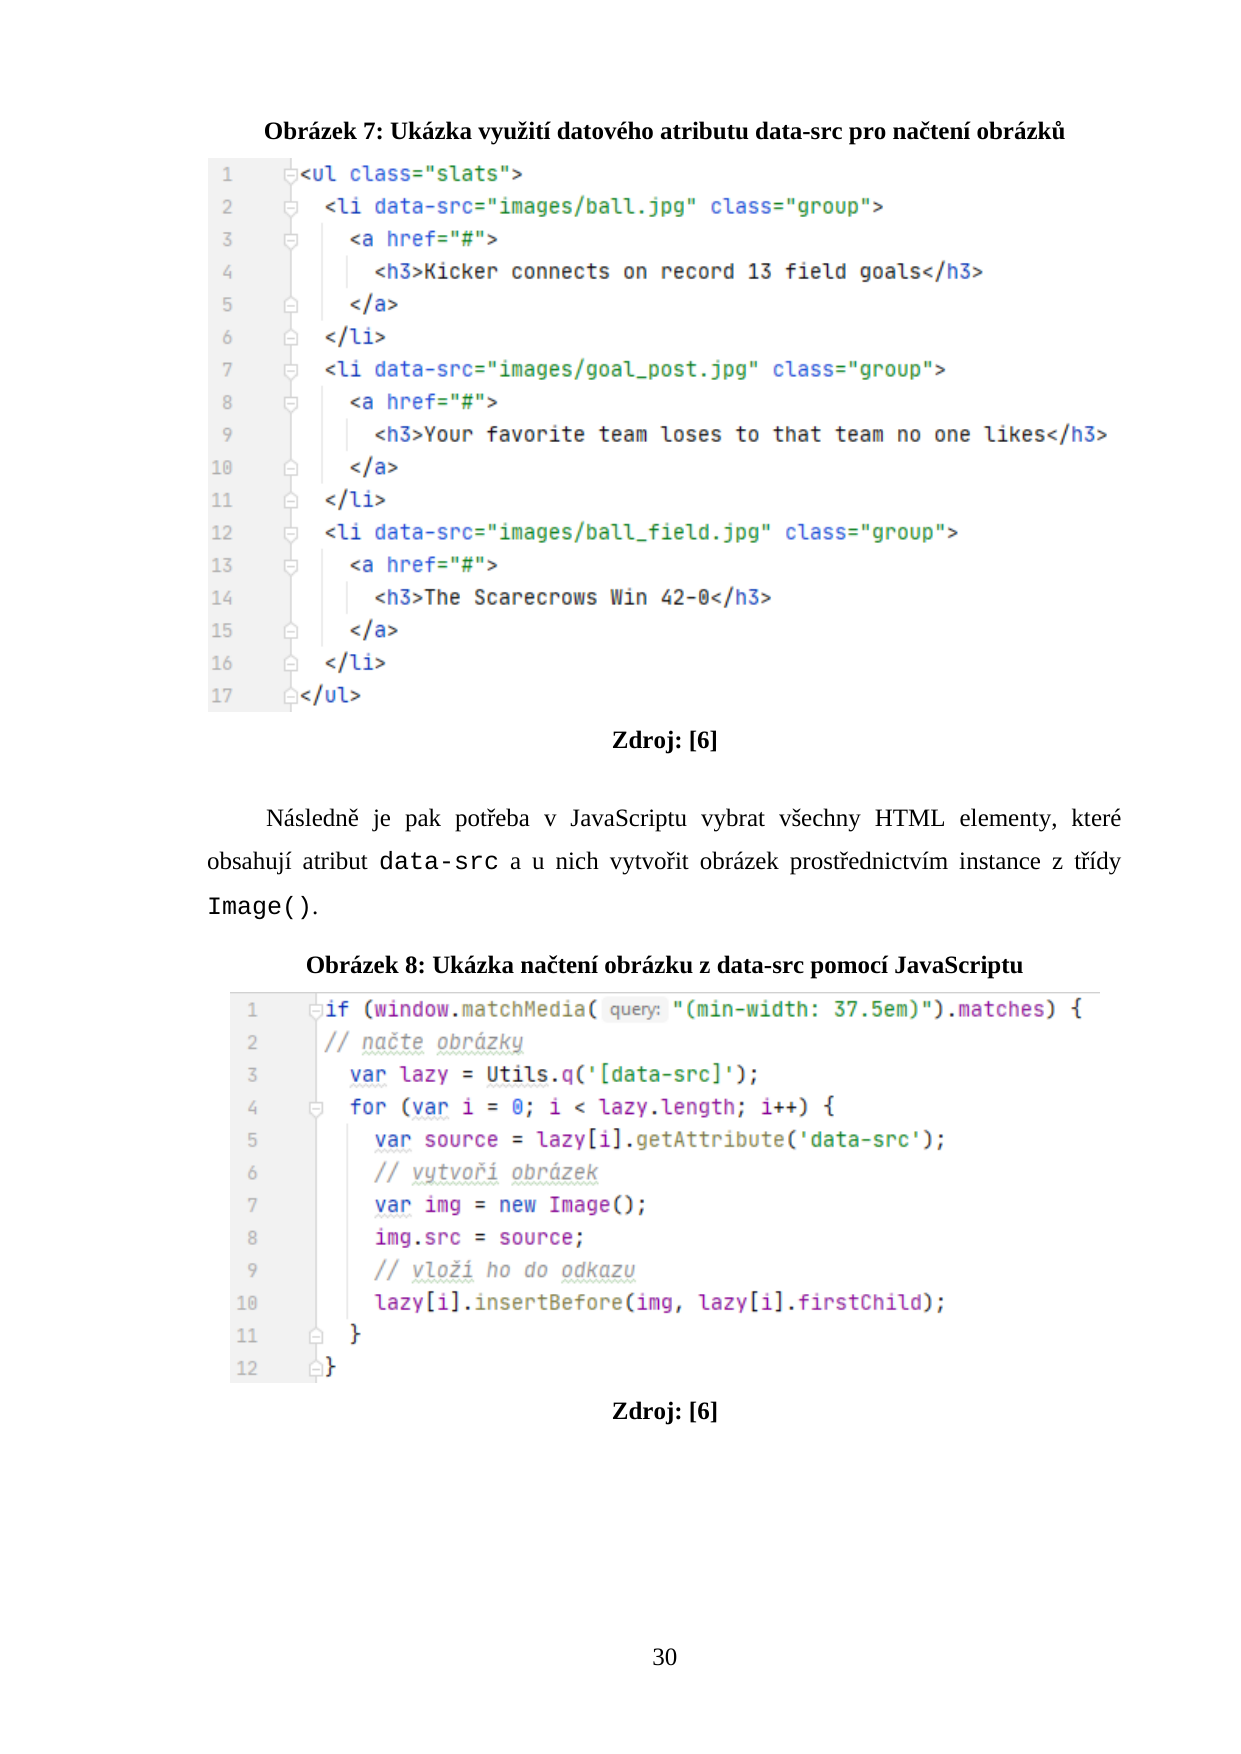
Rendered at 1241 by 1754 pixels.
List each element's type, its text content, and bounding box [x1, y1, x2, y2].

text Obrázek 8: Ukázka načtení obrázku z data-src pomocí JavaScriptu [229, 950, 1101, 979]
text Obrázek 7: Ukázka využití datového atributu data-src pro načtení obrázků [208, 116, 1122, 145]
text Zdroj: [6] [229, 1396, 1101, 1425]
picture [209, 158, 1121, 712]
text Zdroj: [6] [208, 725, 1122, 754]
picture [230, 992, 1100, 1383]
text Následně je pak potřeba v JavaScriptu vybrat všechny HTML elementy, které obsahují atribut data-src a u nich vytvořit obrázek prostřednictvím instance z třídy Image(). [207, 788, 1122, 922]
